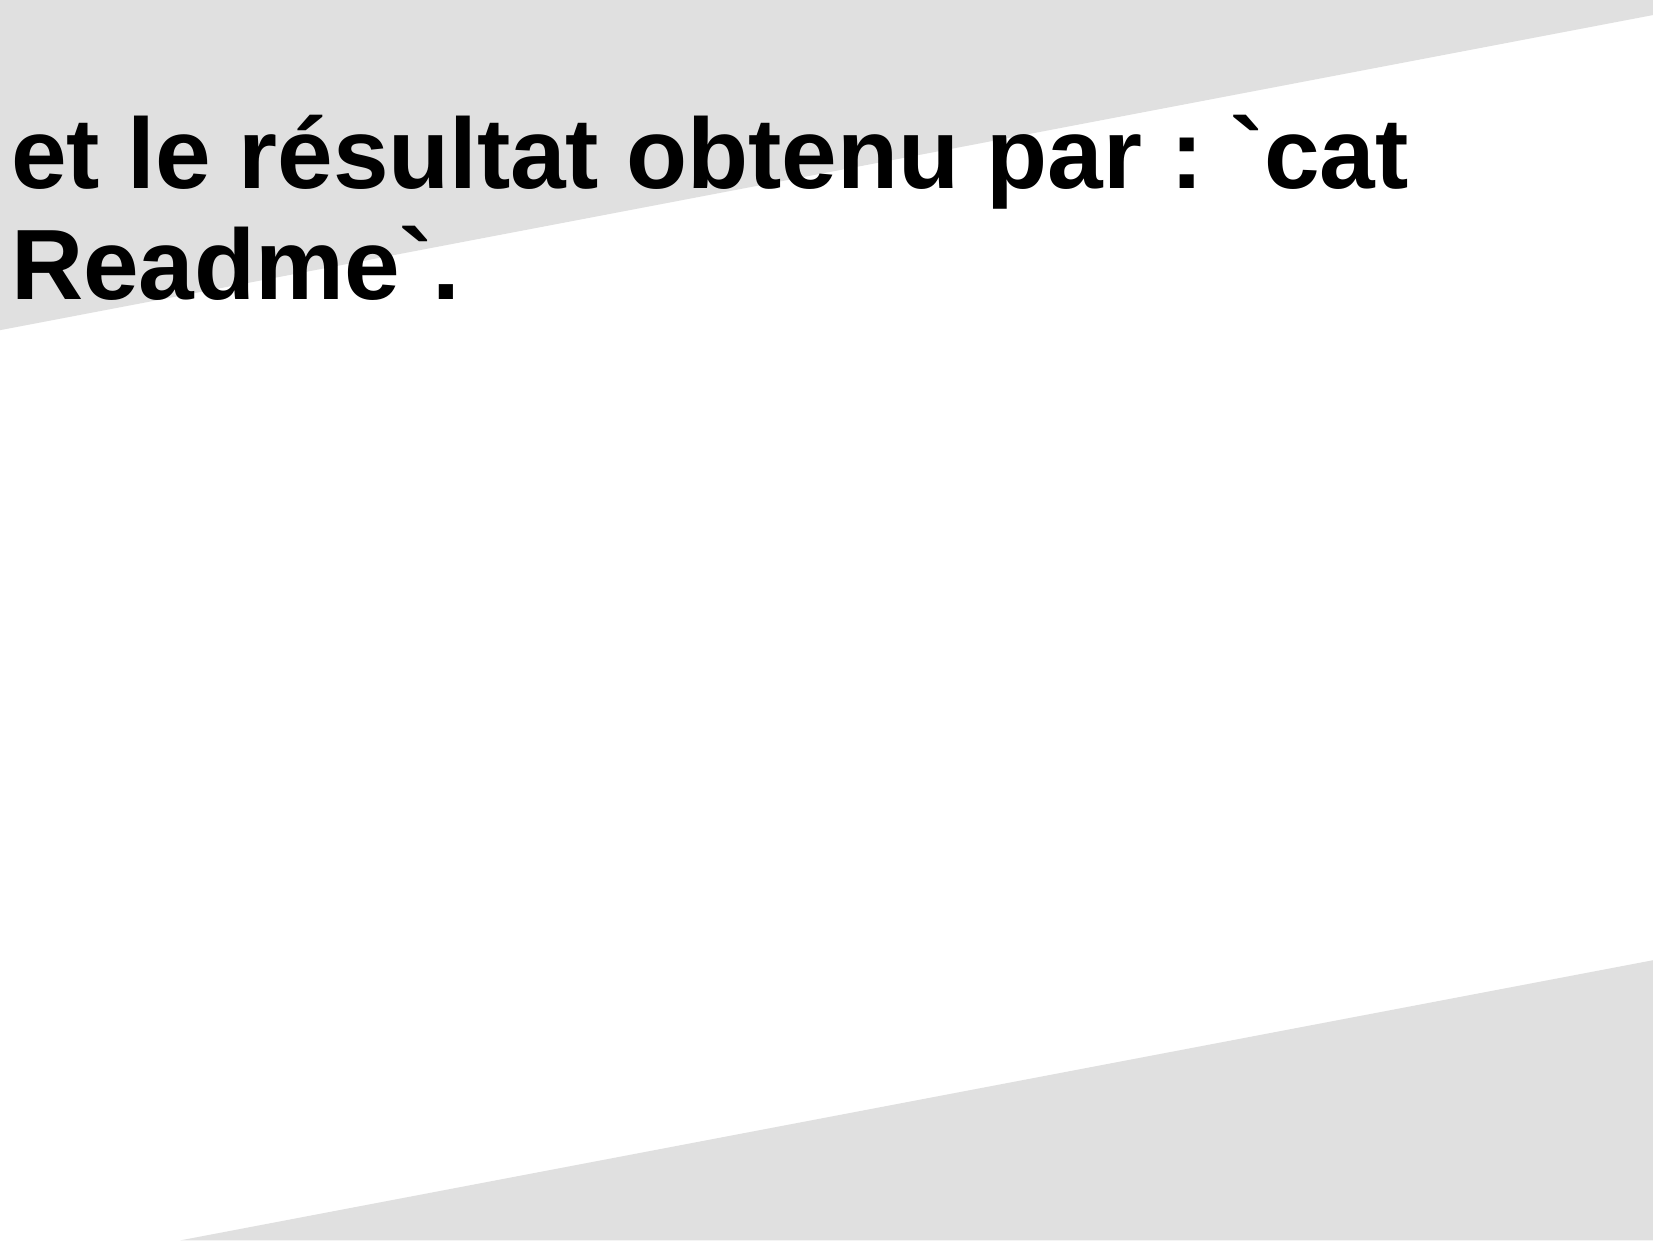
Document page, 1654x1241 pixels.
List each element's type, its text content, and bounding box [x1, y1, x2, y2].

title et le résultat obtenu par : `cat Readme`. [11, 97, 1499, 322]
